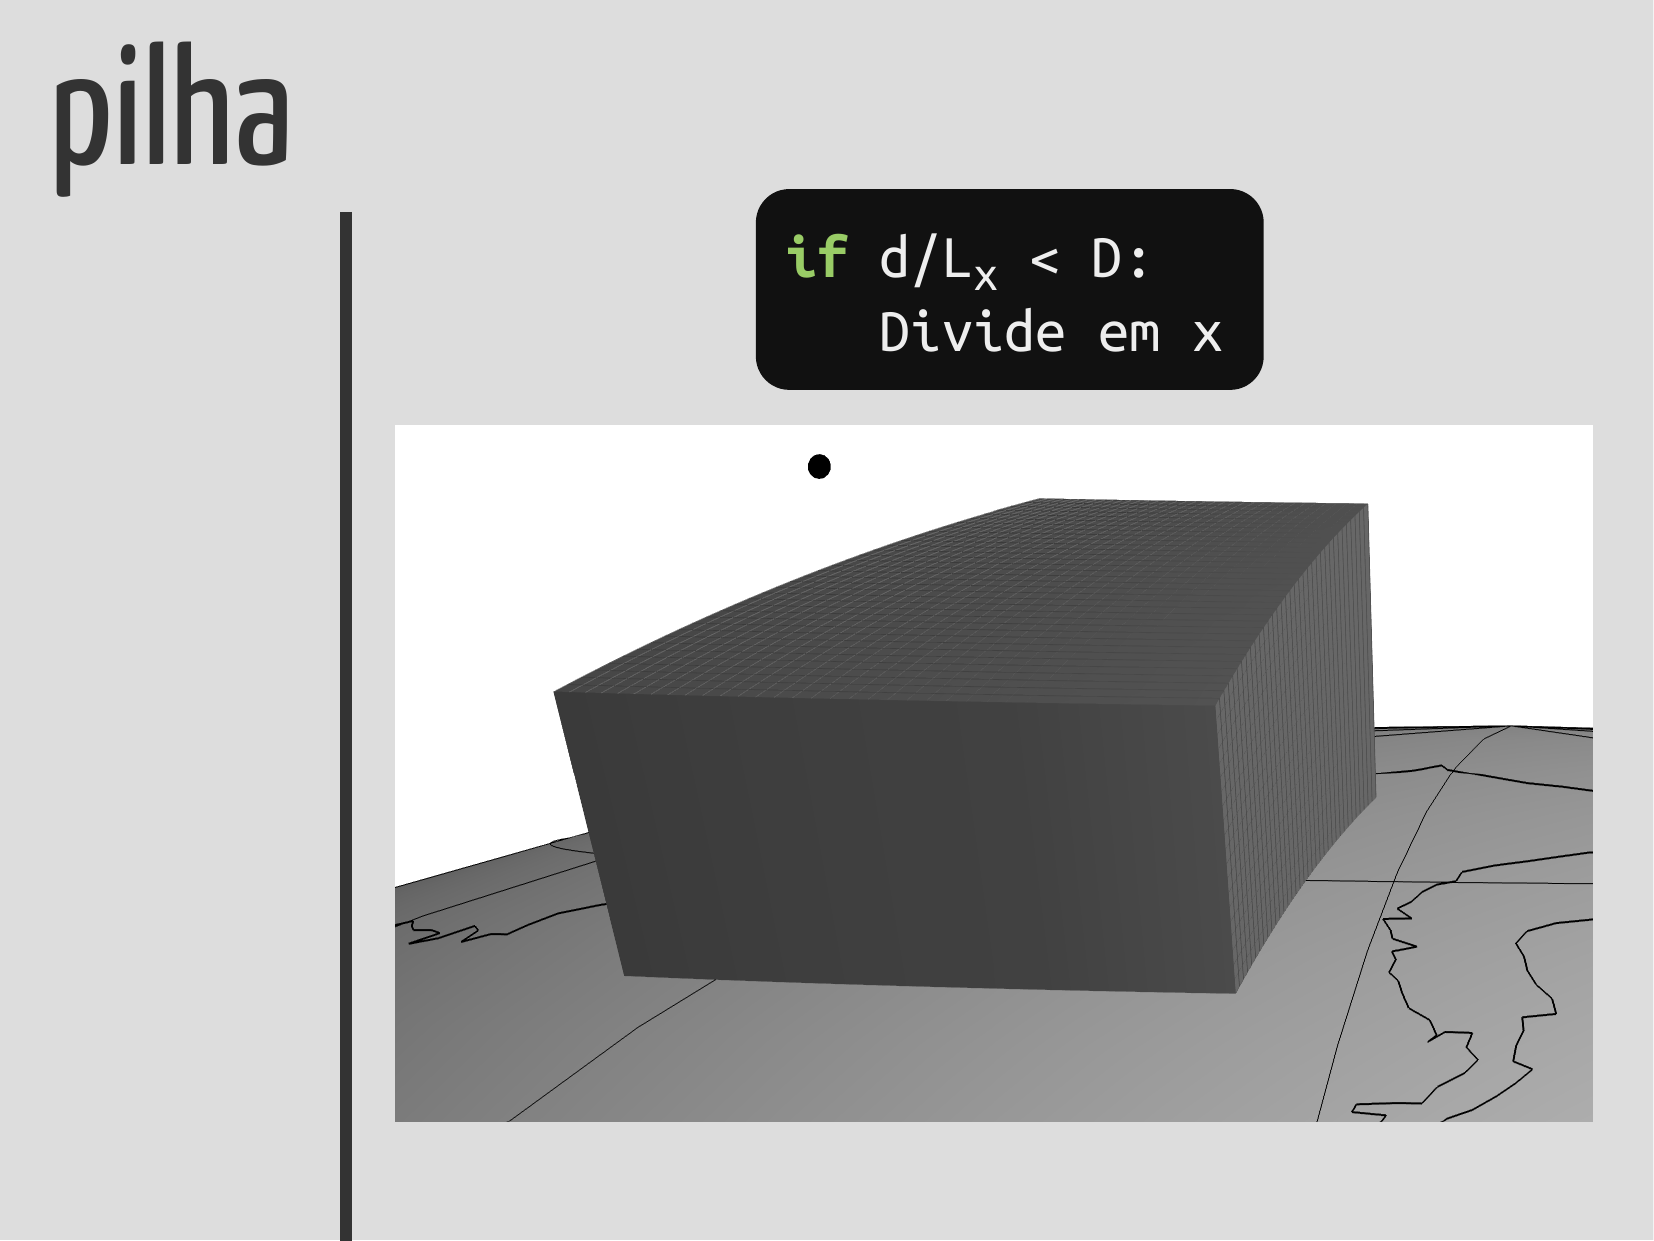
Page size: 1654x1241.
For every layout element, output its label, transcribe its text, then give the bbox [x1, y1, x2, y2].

picture [395, 425, 1593, 1123]
text_box [755, 189, 1264, 390]
text_box pilha [34, 0, 323, 207]
text_box if d/Lx < D: Divide em x [771, 218, 1239, 370]
